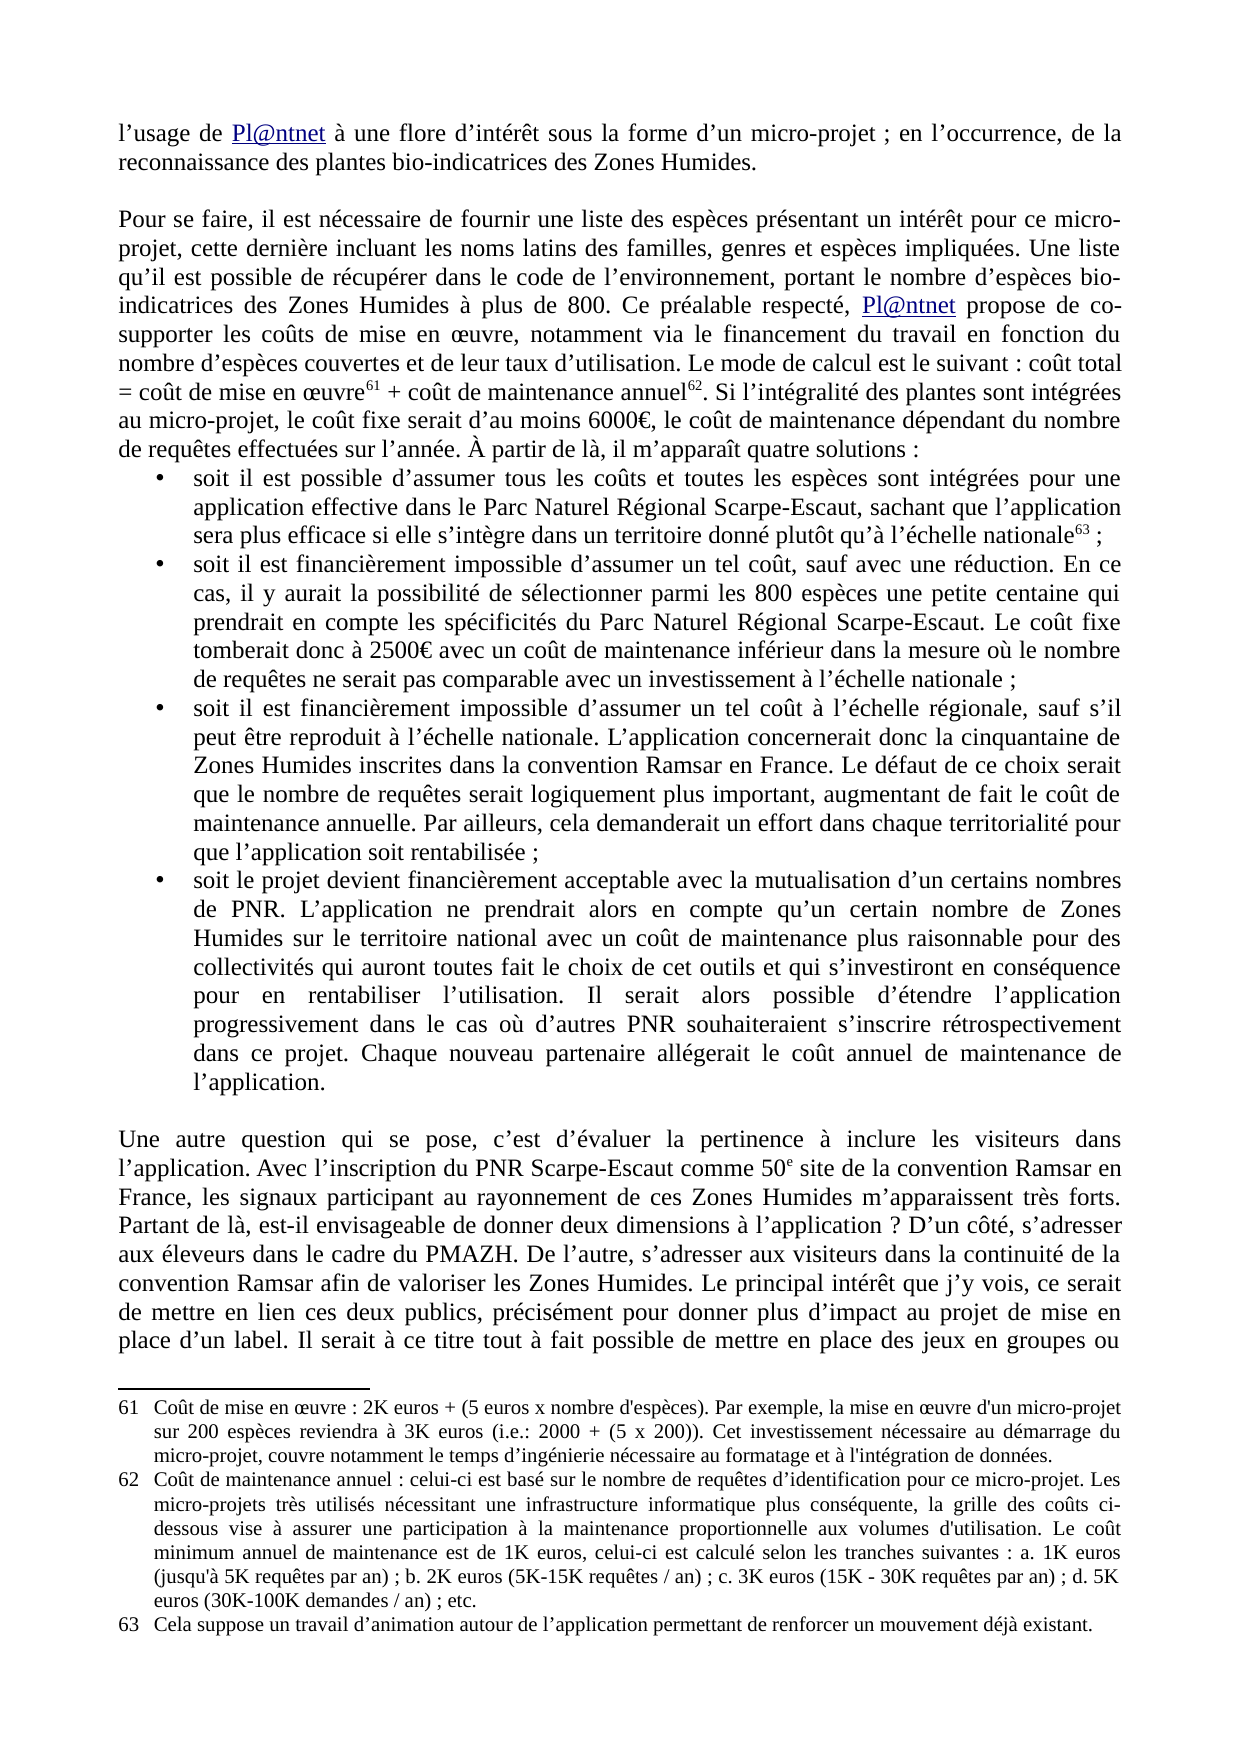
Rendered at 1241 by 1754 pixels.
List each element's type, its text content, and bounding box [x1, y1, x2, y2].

list soit le projet devient financièrement acceptable avec la mutualisation d’un certains nombres de PNR. L’application ne prendrait alors en compte qu’un certain nombre de Zones Humides sur le territoire national avec un coût de maintenance plus raisonnable pour des collectivités qui auront toutes fait le choix de cet outils et qui s’investiront en conséquence pour en rentabiliser l’utilisation. Il serait alors possible d’étendre l’application progressivement dans le cas où d’autres PNR souhaiteraient s’inscrire rétrospectivement dans ce projet. Chaque nouveau partenaire allégerait le coût annuel de maintenance de l’application. [156, 866, 1122, 1096]
list Cela suppose un travail d’animation autour de l’application permettant de renforcer un mouvement déjà existant. [118, 1612, 1122, 1636]
text Une autre question qui se pose, c’est d’évaluer la pertinence à inclure les visiteurs dans l’application. Avec l’inscription du PNR Scarpe-Escaut comme 50e site de la convention Ramsar en France, les signaux participant au rayonnement de ces Zones Humides m’apparaissent très forts. Partant de là, est-il envisageable de donner deux dimensions à l’application ? D’un côté, s’adresser aux éleveurs dans le cadre du PMAZH. De l’autre, s’adresser aux visiteurs dans la continuité de la convention Ramsar afin de valoriser les Zones Humides. Le principal intérêt que j’y vois, ce serait de mettre en lien ces deux publics, précisément pour donner plus d’impact au projet de mise en place d’un label. Il serait à ce titre tout à fait possible de mettre en place des jeux en groupes ou [118, 1124, 1122, 1354]
text l’usage de Pl@ntnet à une flore d’intérêt sous la forme d’un micro-projet ; en l’occurrence, de la reconnaissance des plantes bio-indicatrices des Zones Humides. [118, 118, 1122, 176]
text Pour se faire, il est nécessaire de fournir une liste des espèces présentant un intérêt pour ce micro-projet, cette dernière incluant les noms latins des familles, genres et espèces impliquées. Une liste qu’il est possible de récupérer dans le code de l’environnement, portant le nombre d’espèces bio-indicatrices des Zones Humides à plus de 800. Ce préalable respecté, Pl@ntnet propose de co-supporter les coûts de mise en œuvre, notamment via le financement du travail en fonction du nombre d’espèces couvertes et de leur taux d’utilisation. Le mode de calcul est le suivant : coût total = coût de mise en œuvre + coût de maintenance annuel. Si l’intégralité des plantes sont intégrées au micro-projet, le coût fixe serait d’au moins 6000€, le coût de maintenance dépendant du nombre de requêtes effectuées sur l’année. À partir de là, il m’apparaît quatre solutions : [118, 204, 1122, 463]
text Coût de maintenance annuel : celui-ci est basé sur le nombre de requêtes d’identification pour ce micro-projet. Les micro-projets très utilisés nécessitant une infrastructure informatique plus conséquente, la grille des coûts ci-dessous vise à assurer une participation à la maintenance proportionnelle aux volumes d'utilisation. Le coût minimum annuel de maintenance est de 1K euros, celui-ci est calculé selon les tranches suivantes : a. 1K euros (jusqu'à 5K requêtes par an) ; b. 2K euros (5K-15K requêtes / an) ; c. 3K euros (15K - 30K requêtes par an) ; d. 5K euros (30K-100K demandes / an) ; etc. [118, 1467, 1122, 1612]
text Coût de mise en œuvre : 2K euros + (5 euros x nombre d'espèces). Par exemple, la mise en œuvre d'un micro-projet sur 200 espèces reviendra à 3K euros (i.e.: 2000 + (5 x 200)). Cet investissement nécessaire au démarrage du micro-projet, couvre notamment le temps d’ingénierie nécessaire au formatage et à l'intégration de données. [118, 1395, 1122, 1467]
list soit il est possible d’assumer tous les coûts et toutes les espèces sont intégrées pour une application effective dans le Parc Naturel Régional Scarpe-Escaut, sachant que l’application sera plus efficace si elle s’intègre dans un territoire donné plutôt qu’à l’échelle nationale ; [156, 463, 1122, 549]
list soit il est financièrement impossible d’assumer un tel coût, sauf avec une réduction. En ce cas, il y aurait la possibilité de sélectionner parmi les 800 espèces une petite centaine qui prendrait en compte les spécificités du Parc Naturel Régional Scarpe-Escaut. Le coût fixe tomberait donc à 2500€ avec un coût de maintenance inférieur dans la mesure où le nombre de requêtes ne serait pas comparable avec un investissement à l’échelle nationale ; [156, 549, 1122, 693]
list soit il est financièrement impossible d’assumer un tel coût à l’échelle régionale, sauf s’il peut être reproduit à l’échelle nationale. L’application concernerait donc la cinquantaine de Zones Humides inscrites dans la convention Ramsar en France. Le défaut de ce choix serait que le nombre de requêtes serait logiquement plus important, augmentant de fait le coût de maintenance annuelle. Par ailleurs, cela demanderait un effort dans chaque territorialité pour que l’application soit rentabilisée ; [156, 693, 1122, 866]
